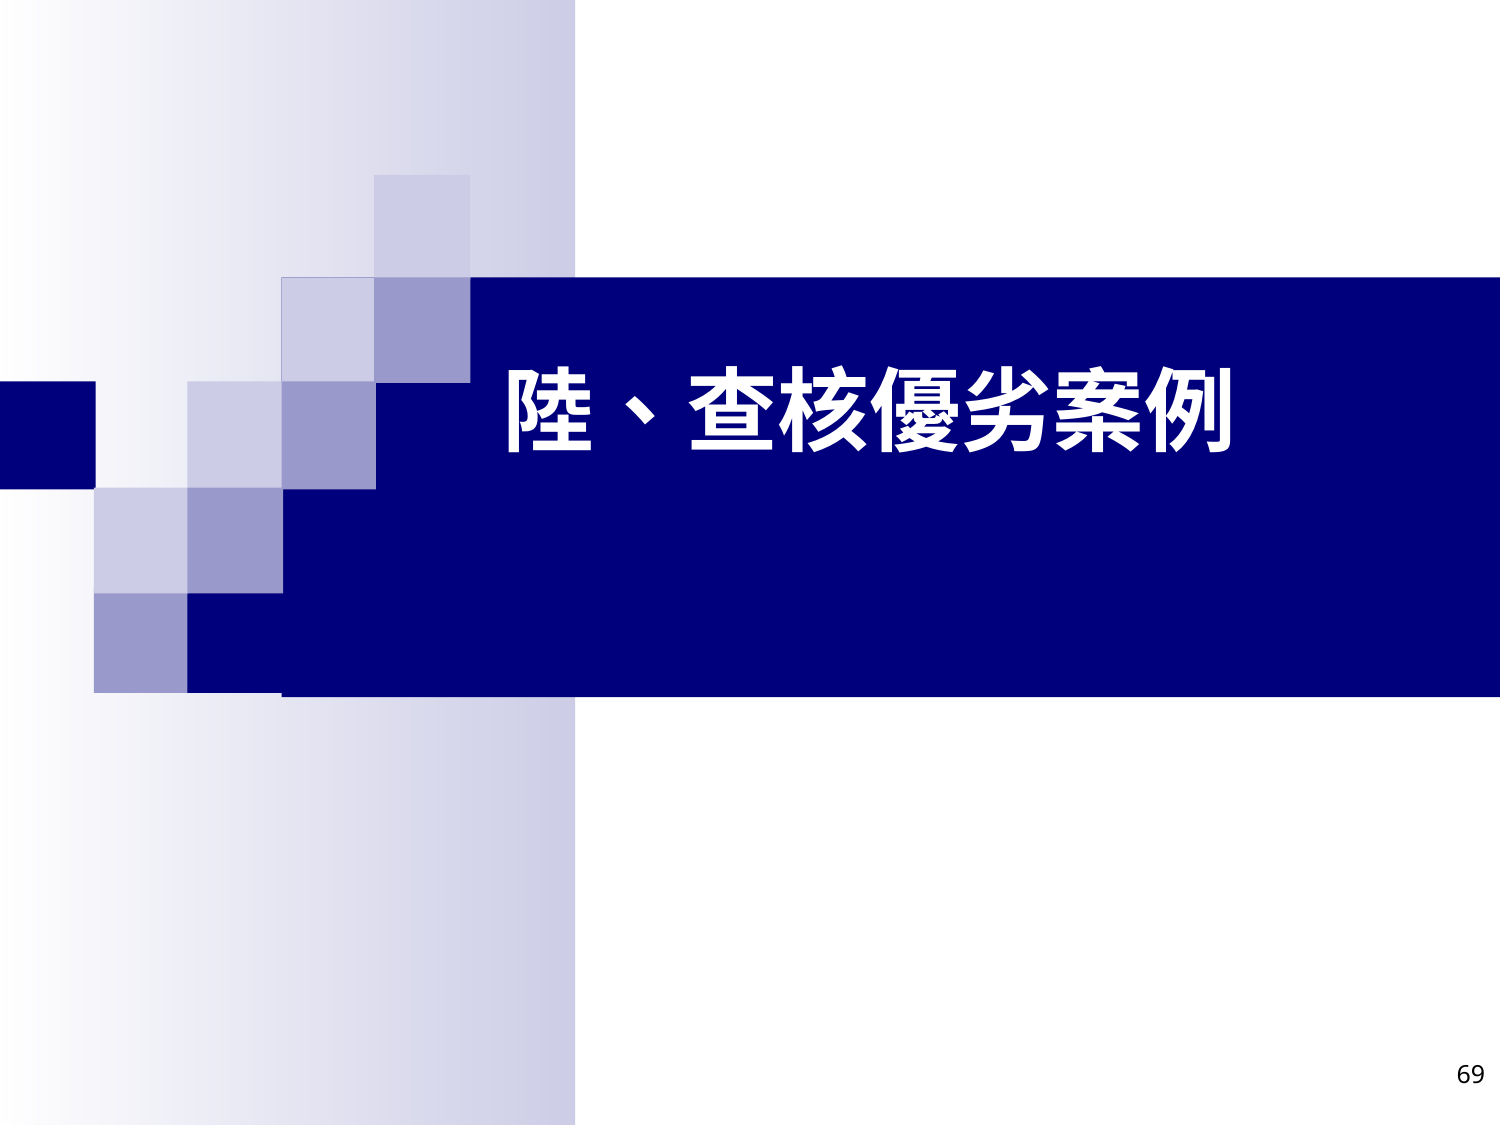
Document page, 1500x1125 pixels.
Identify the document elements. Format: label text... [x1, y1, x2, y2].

title 陸、查核優劣案例 [487, 299, 1476, 663]
text_box [1149, 1025, 1500, 1101]
